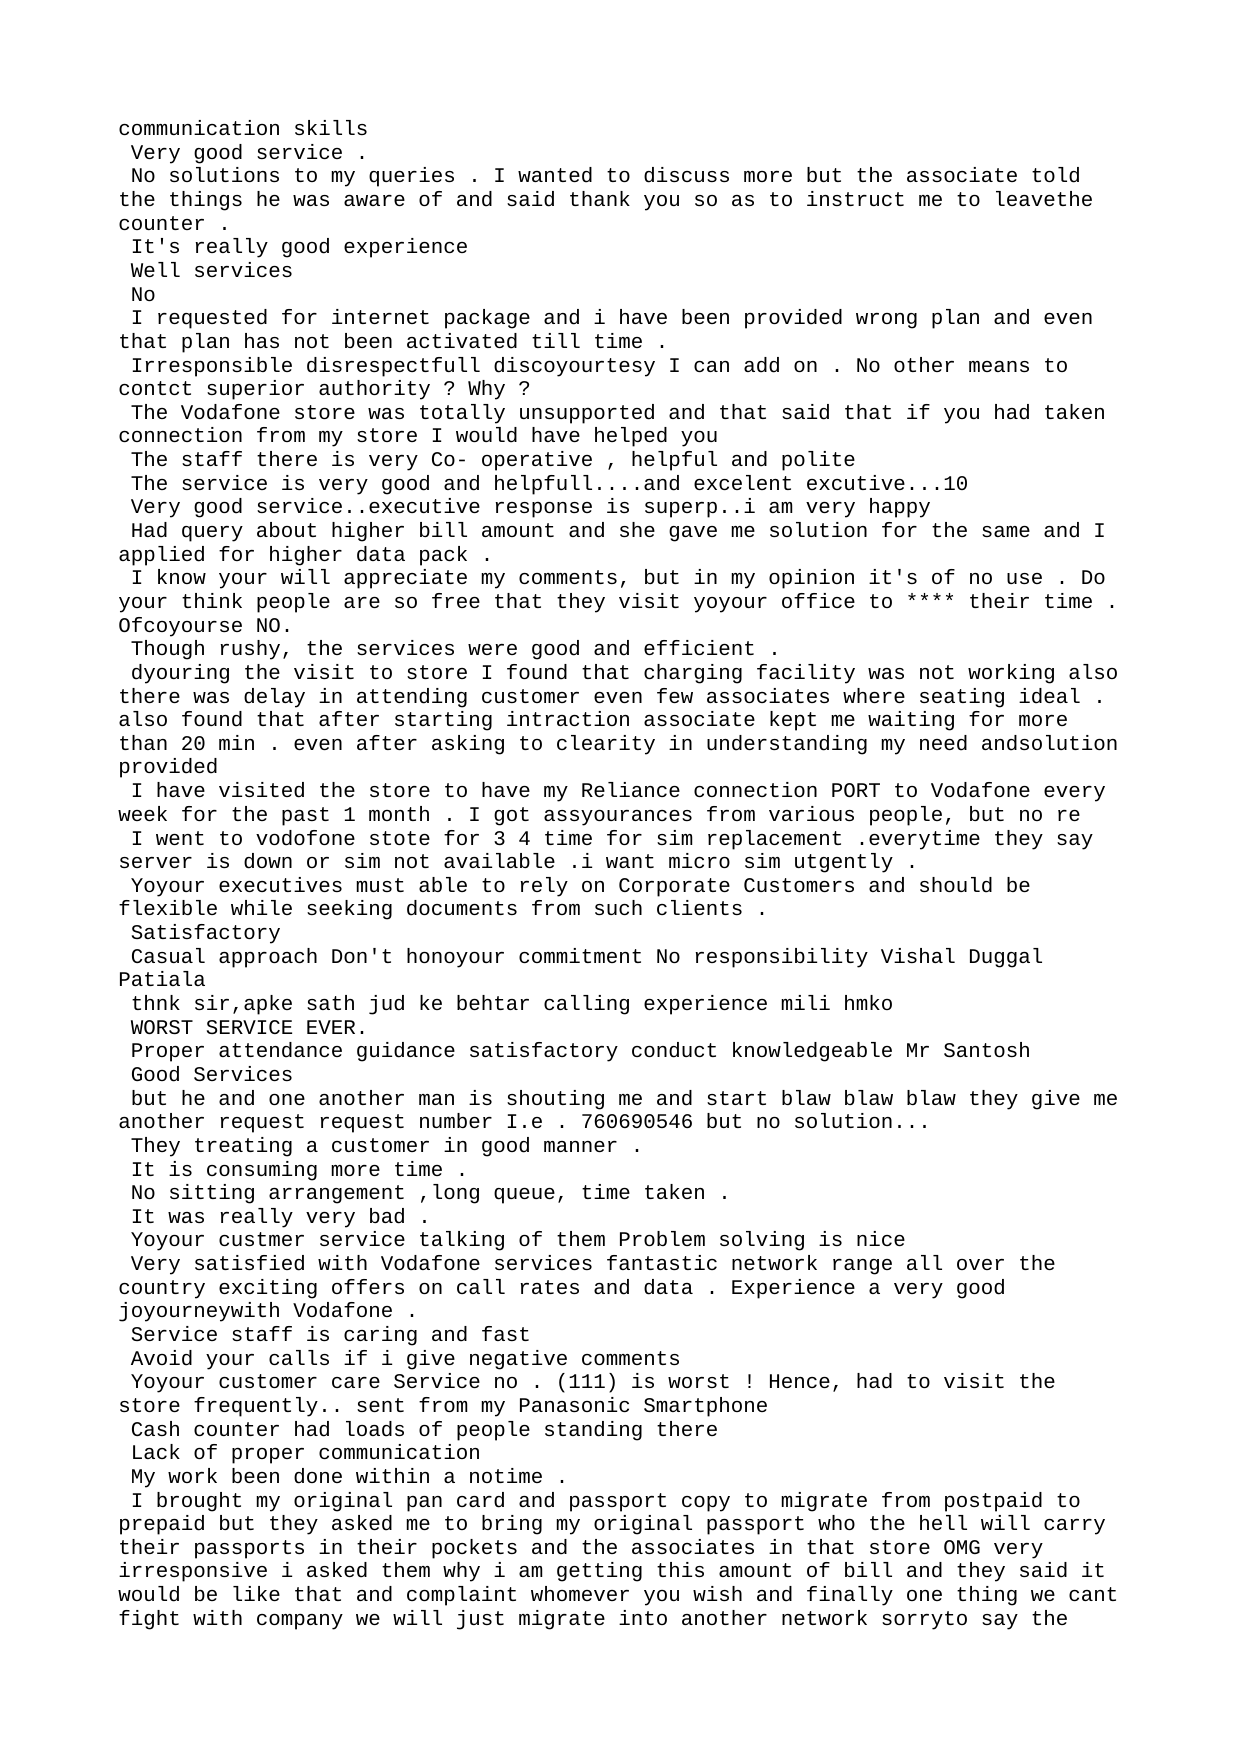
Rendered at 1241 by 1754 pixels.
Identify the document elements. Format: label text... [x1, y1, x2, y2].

text It's really good experience [118, 236, 1122, 260]
text The staff there is very Co- operative , helpful and polite [118, 449, 1122, 473]
text Very good service..executive response is superp..i am very happy [118, 496, 1122, 520]
text They treating a customer in good manner . [118, 1135, 1122, 1158]
text Well services [118, 260, 1122, 284]
text Yoyour custmer service talking of them Problem solving is nice [118, 1229, 1122, 1253]
text Proper attendance guidance satisfactory conduct knowledgeable Mr Santosh [118, 1040, 1122, 1064]
text but he and one another man is shouting me and start blaw blaw blaw they give me another request request number I.e . 760690546 but no solution... [118, 1088, 1122, 1135]
text Lack of proper communication [118, 1442, 1122, 1466]
text Irresponsible disrespectfull discoyourtesy I can add on . No other means to contct superior authority ? Why ? [118, 354, 1122, 402]
text Avoid your calls if i give negative comments [118, 1348, 1122, 1371]
text I requested for internet package and i have been provided wrong plan and even that plan has not been activated till time . [118, 307, 1122, 354]
text The service is very good and helpfull....and excelent excutive...10 [118, 473, 1122, 496]
text Casual approach Don't honoyour commitment No responsibility Vishal Duggal Patiala [118, 946, 1122, 993]
text The Vodafone store was totally unsupported and that said that if you had taken connection from my store I would have helped you [118, 402, 1122, 449]
text communication skills [118, 118, 1122, 142]
text Very satisfied with Vodafone services fantastic network range all over the country exciting offers on call rates and data . Experience a very good joyourneywith Vodafone . [118, 1253, 1122, 1324]
text WORST SERVICE EVER. [118, 1017, 1122, 1040]
text I brought my original pan card and passport copy to migrate from postpaid to prepaid but they asked me to bring my original passport who the hell will carry their passports in their pockets and the associates in that store OMG very irresponsive i asked them why i am getting this amount of bill and they said it would be like that and complaint whomever you wish and finally one thing we cant fight with company we will just migrate into another network sorryto say the [118, 1489, 1122, 1631]
text I know your will appreciate my comments, but in my opinion it's of no use . Do your think people are so free that they visit yoyour office to **** their time . Ofcoyourse NO. [118, 567, 1122, 638]
text No [118, 284, 1122, 307]
text Had query about higher bill amount and she gave me solution for the same and I applied for higher data pack . [118, 520, 1122, 567]
text dyouring the visit to store I found that charging facility was not working also there was delay in attending customer even few associates where seating ideal . also found that after starting intraction associate kept me waiting for more than 20 min . even after asking to clearity in understanding my need andsolution provided [118, 662, 1122, 780]
text Very good service . [118, 142, 1122, 165]
text Good Services [118, 1064, 1122, 1088]
text Yoyour executives must able to rely on Corporate Customers and should be flexible while seeking documents from such clients . [118, 875, 1122, 922]
text Though rushy, the services were good and efficient . [118, 638, 1122, 662]
text I went to vodofone stote for 3 4 time for sim replacement .everytime they say server is down or sim not available .i want micro sim utgently . [118, 827, 1122, 875]
text My work been done within a notime . [118, 1466, 1122, 1489]
text thnk sir,apke sath jud ke behtar calling experience mili hmko [118, 993, 1122, 1017]
text Yoyour customer care Service no . (111) is worst ! Hence, had to visit the store frequently.. sent from my Panasonic Smartphone [118, 1371, 1122, 1419]
text Satisfactory [118, 922, 1122, 946]
text It is consuming more time . [118, 1158, 1122, 1182]
text No sitting arrangement ,long queue, time taken . [118, 1182, 1122, 1206]
text No solutions to my queries . I wanted to discuss more but the associate told the things he was aware of and said thank you so as to instruct me to leavethe counter . [118, 165, 1122, 236]
text Service staff is caring and fast [118, 1324, 1122, 1348]
text Cash counter had loads of people standing there [118, 1419, 1122, 1442]
text I have visited the store to have my Reliance connection PORT to Vodafone every week for the past 1 month . I got assyourances from various people, but no re [118, 780, 1122, 827]
text It was really very bad . [118, 1206, 1122, 1229]
